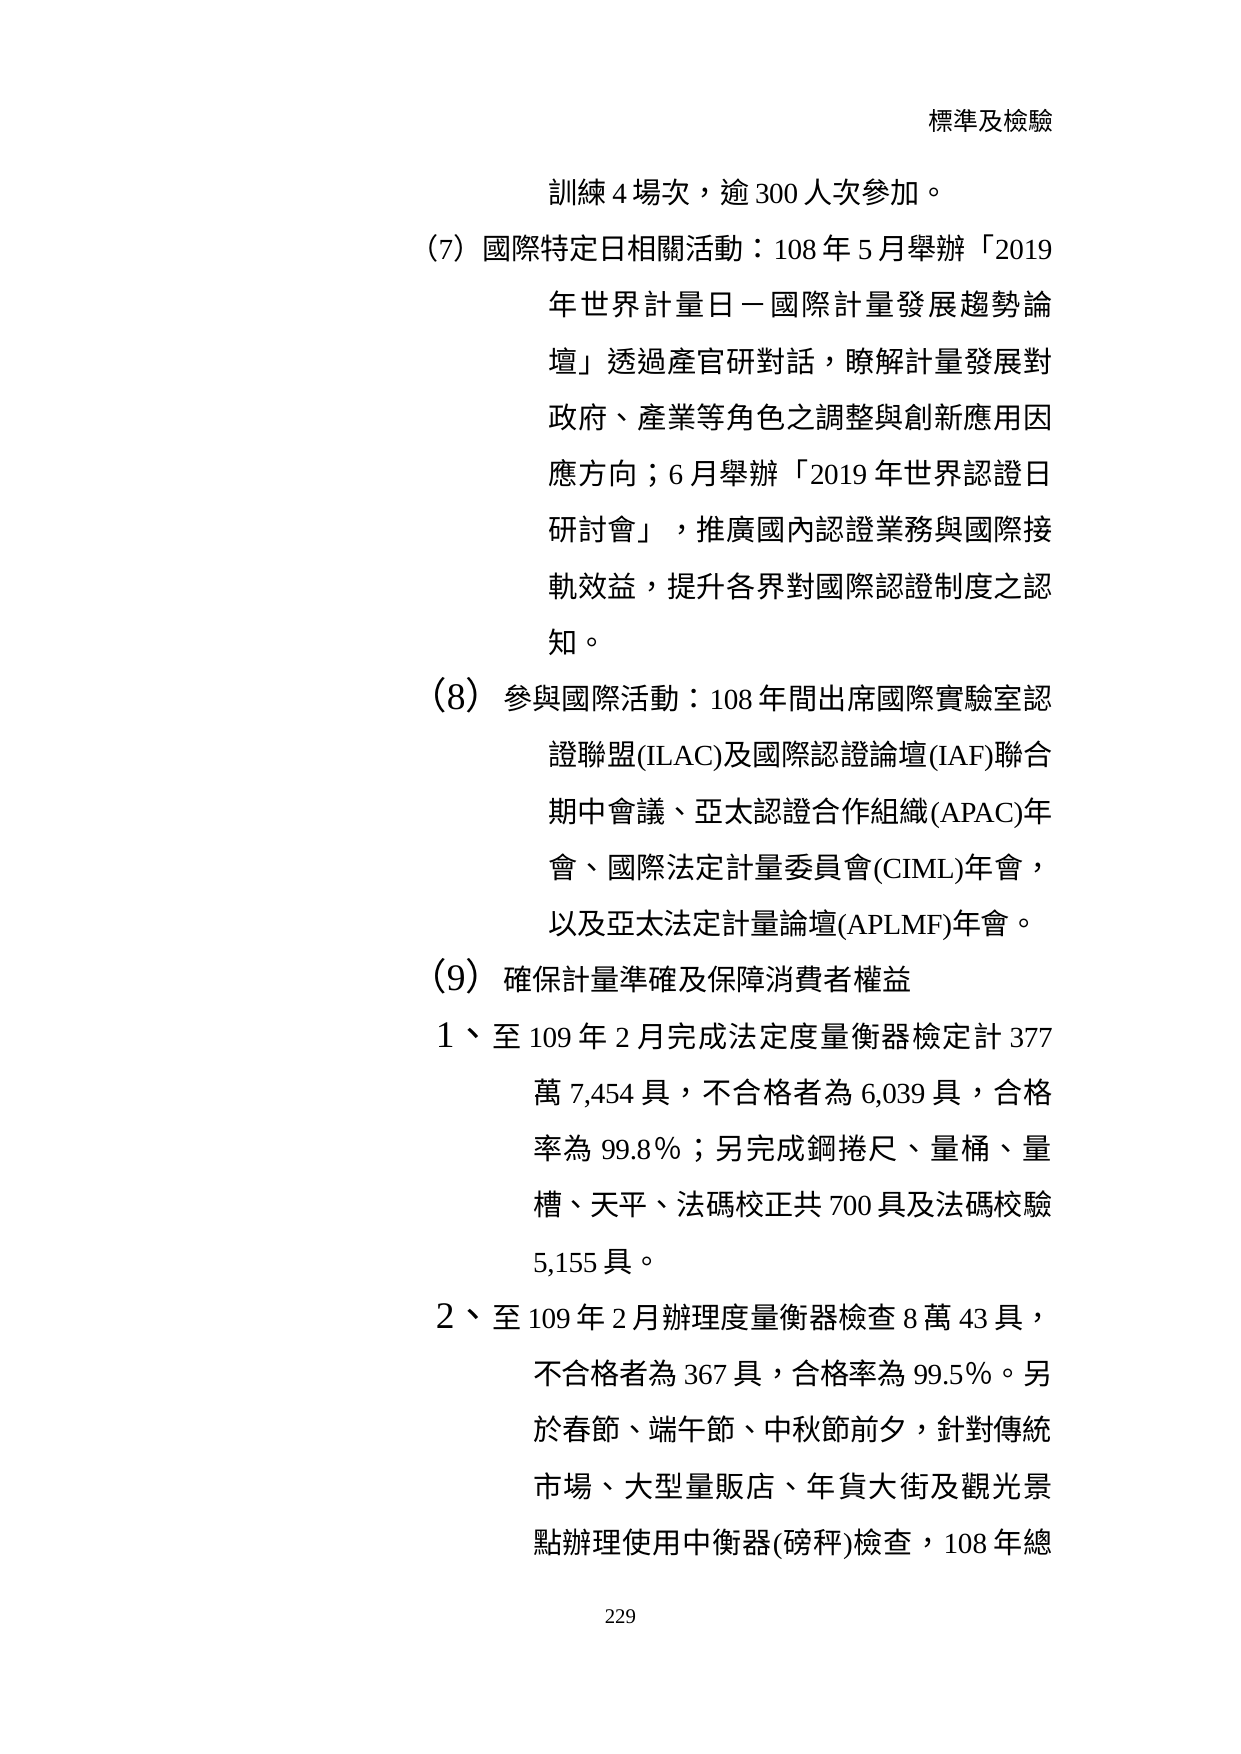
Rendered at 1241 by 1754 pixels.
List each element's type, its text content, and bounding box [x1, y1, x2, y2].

list 確保計量準確及保障消費者權益 [409, 946, 1053, 1002]
list 至109年2月辦理度量衡器檢查8萬43具，不合格者為367具，合格率為99.5％。另於春節、端午節、中秋節前夕，針對傳統市場、大型量販店、年貨大街及觀光景點辦理使用中衡器(磅秤)檢查，108年總 [436, 1283, 1053, 1564]
list 至109年2月完成法定度量衡器檢定計377萬7,454具，不合格者為6,039具，合格率為99.8％；另完成鋼捲尺、量桶、量槽、天平、法碼校正共700具及法碼校驗5,155具。 [436, 1002, 1053, 1283]
list 訓練4場次，逾300人次參加。 [409, 158, 1053, 214]
list 國際特定日相關活動：108年5月舉辦「2019年世界計量日－國際計量發展趨勢論壇」透過產官研對話，瞭解計量發展對政府、產業等角色之調整與創新應用因應方向；6月舉辦「2019年世界認證日研討會」，推廣國內認證業務與國際接軌效益，提升各界對國際認證制度之認知。 [409, 214, 1053, 664]
list 參與國際活動：108年間出席國際實驗室認證聯盟(ILAC)及國際認證論壇(IAF)聯合期中會議、亞太認證合作組織(APAC)年會、國際法定計量委員會(CIML)年會，以及亞太法定計量論壇(APLMF)年會。 [409, 664, 1053, 946]
